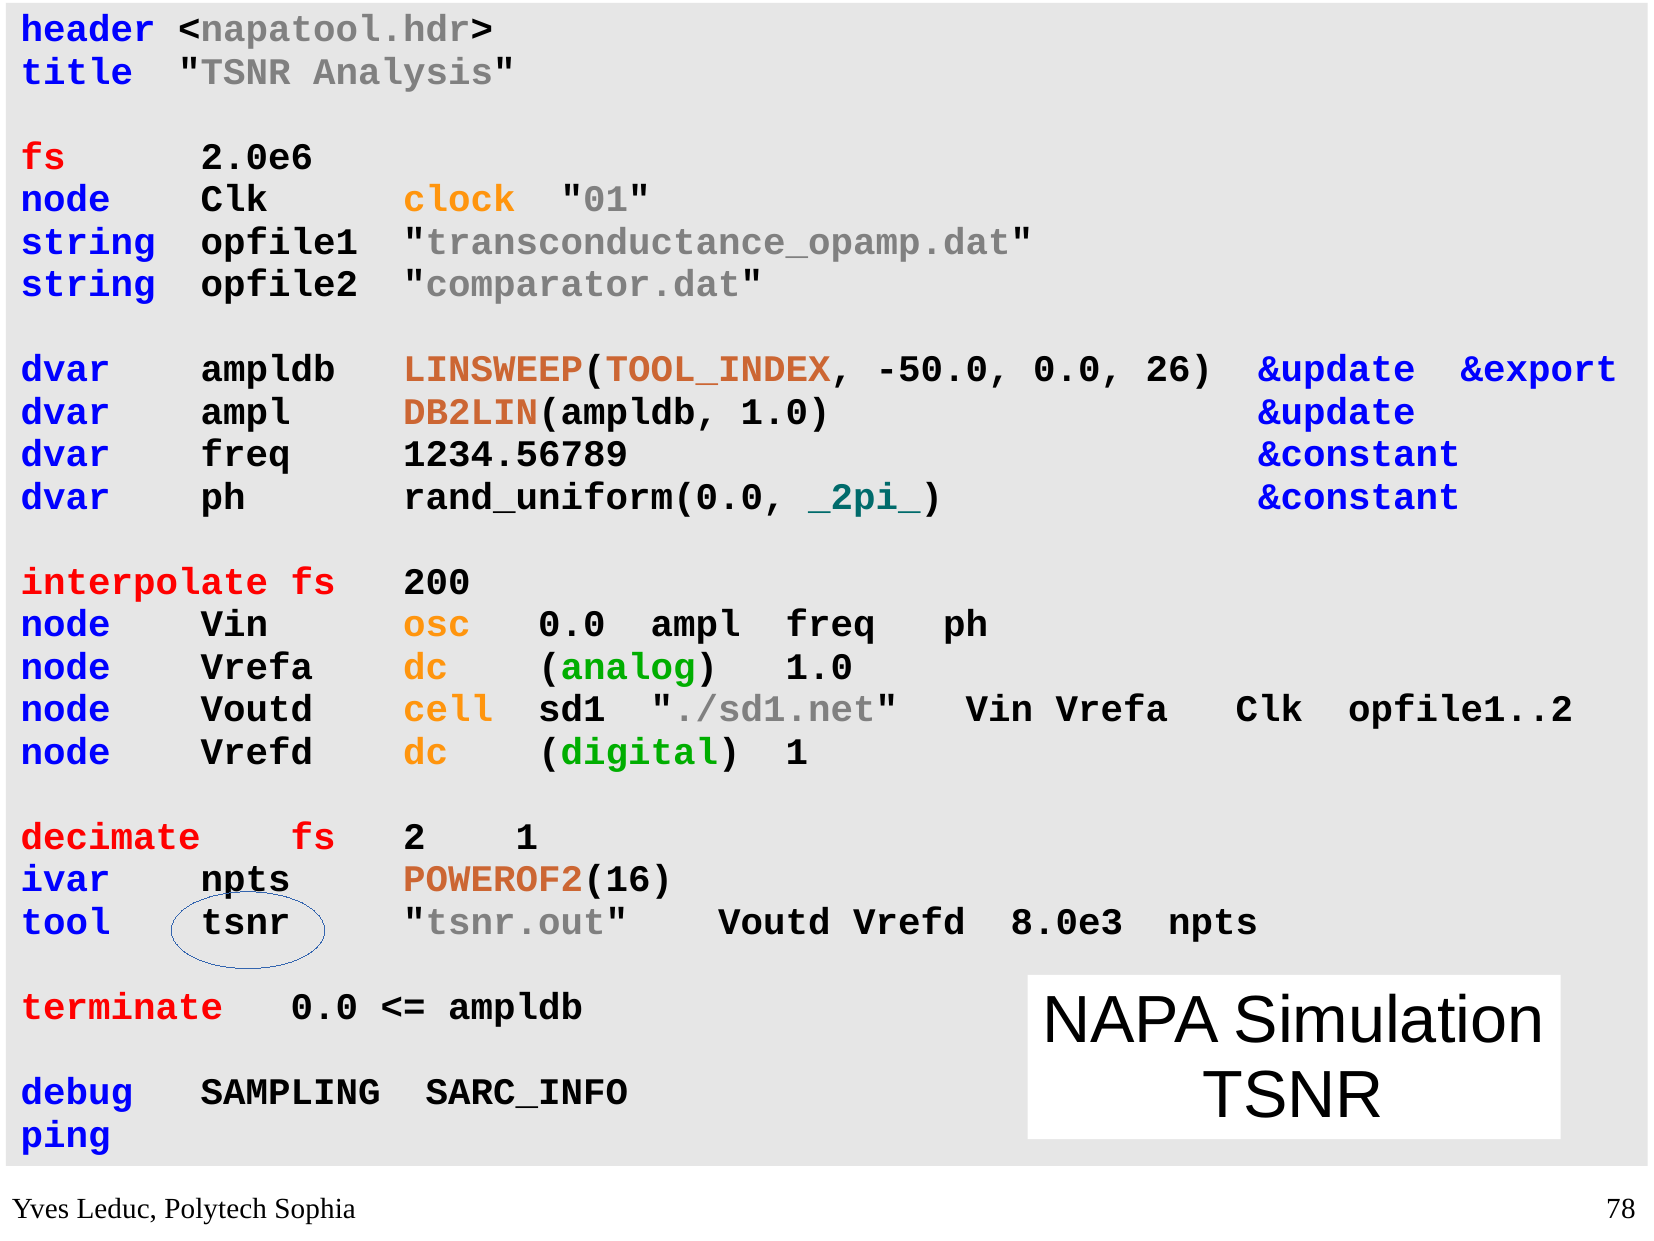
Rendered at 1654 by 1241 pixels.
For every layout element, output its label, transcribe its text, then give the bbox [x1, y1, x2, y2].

text_box NAPA Simulation TSNR [1027, 974, 1561, 1140]
text_box header <napatool.hdr> title "TSNR Analysis" fs 2.0e6 node Clk clock "01" string opfile1 "transconductance_opamp.dat" string opfile2 "comparator.dat" dvar ampldb LINSWEEP(TOOL_INDEX, -50.0, 0.0, 26) &update &export dvar ampl DB2LIN(ampldb, 1.0) &update dvar freq 1234.56789 &constant dvar ph rand_uniform(0.0, _2pi_) &constant interpolate fs 200 node Vin osc 0.0 ampl freq ph node Vrefa dc (analog) 1.0 node Voutd cell sd1 "./sd1.net" Vin Vrefa Clk opfile1..2 node Vrefd dc (digital) 1 decimate fs 2 1 ivar npts POWEROF2(16) tool tsnr "tsnr.out" Voutd Vrefd 8.0e3 npts terminate 0.0 <= ampldb debug SAMPLING SARC_INFO ping [5, 2, 1648, 1166]
